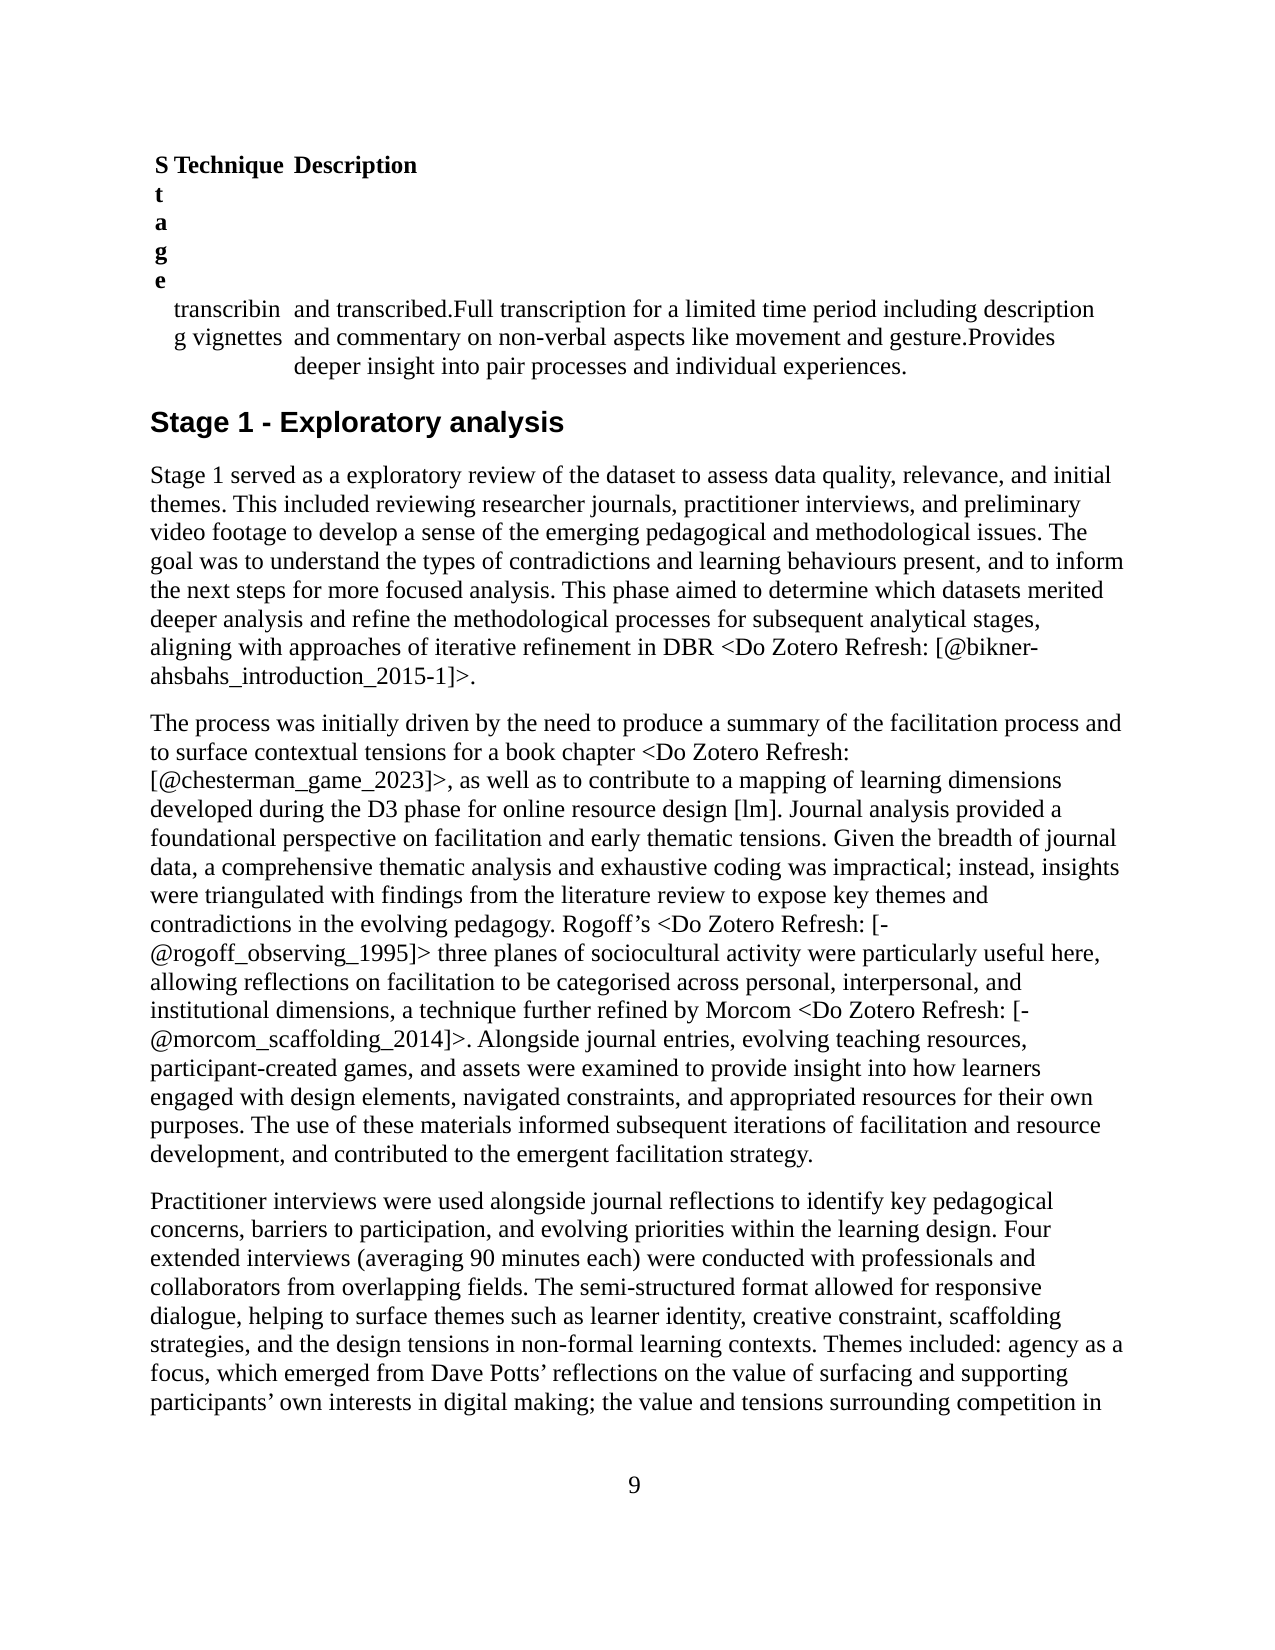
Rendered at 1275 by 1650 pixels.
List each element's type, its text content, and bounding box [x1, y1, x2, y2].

text Practitioner interviews were used alongside journal reflections to identify key pedagogical concerns, barriers to participation, and evolving priorities within the learning design. Four extended interviews (averaging 90 minutes each) were conducted with professionals and collaborators from overlapping fields. The semi-structured format allowed for responsive dialogue, helping to surface themes such as learner identity, creative constraint, scaffolding strategies, and the design tensions in non-formal learning contexts. Themes included: agency as a focus, which emerged from Dave Potts’ reflections on the value of surfacing and supporting participants’ own interests in digital making; the value and tensions surrounding competition in [150, 1186, 1125, 1416]
text The process was initially driven by the need to produce a summary of the facilitation process and to surface contextual tensions for a book chapter <Do Zotero Refresh: [@chesterman_game_2023]>, as well as to contribute to a mapping of learning dimensions developed during the D3 phase for online resource design [lm]. Journal analysis provided a foundational perspective on facilitation and early thematic tensions. Given the breadth of journal data, a comprehensive thematic analysis and exhaustive coding was impractical; instead, insights were triangulated with findings from the literature review to expose key themes and contradictions in the evolving pedagogy. Rogoff’s <Do Zotero Refresh: [-@rogoff_observing_1995]> three planes of sociocultural activity were particularly useful here, allowing reflections on facilitation to be categorised across personal, interpersonal, and institutional dimensions, a technique further refined by Morcom <Do Zotero Refresh: [-@morcom_scaffolding_2014]>. Alongside journal entries, evolving teaching resources, participant-created games, and assets were examined to provide insight into how learners engaged with design elements, navigated constraints, and appropriated resources for their own purposes. The use of these materials informed subsequent iterations of facilitation and resource development, and contributed to the emergent facilitation strategy. [150, 708, 1125, 1168]
table_header Technique [169, 150, 289, 294]
table_cell [150, 294, 169, 380]
table_header Stage [150, 150, 169, 294]
subtitle Stage 1 - Exploratory analysis [150, 405, 1125, 438]
table_cell transcribing vignettes [169, 294, 289, 380]
table_cell and transcribed.Full transcription for a limited time period including description and commentary on non-verbal aspects like movement and gesture.Provides deeper insight into pair processes and individual experiences. [289, 294, 1125, 380]
text Stage 1 served as a exploratory review of the dataset to assess data quality, relevance, and initial themes. This included reviewing researcher journals, practitioner interviews, and preliminary video footage to develop a sense of the emerging pedagogical and methodological issues. The goal was to understand the types of contradictions and learning behaviours present, and to inform the next steps for more focused analysis. This phase aimed to determine which datasets merited deeper analysis and refine the methodological processes for subsequent analytical stages, aligning with approaches of iterative refinement in DBR <Do Zotero Refresh: [@bikner-ahsbahs_introduction_2015-1]>. [150, 460, 1125, 690]
table_header Description [289, 150, 1125, 294]
